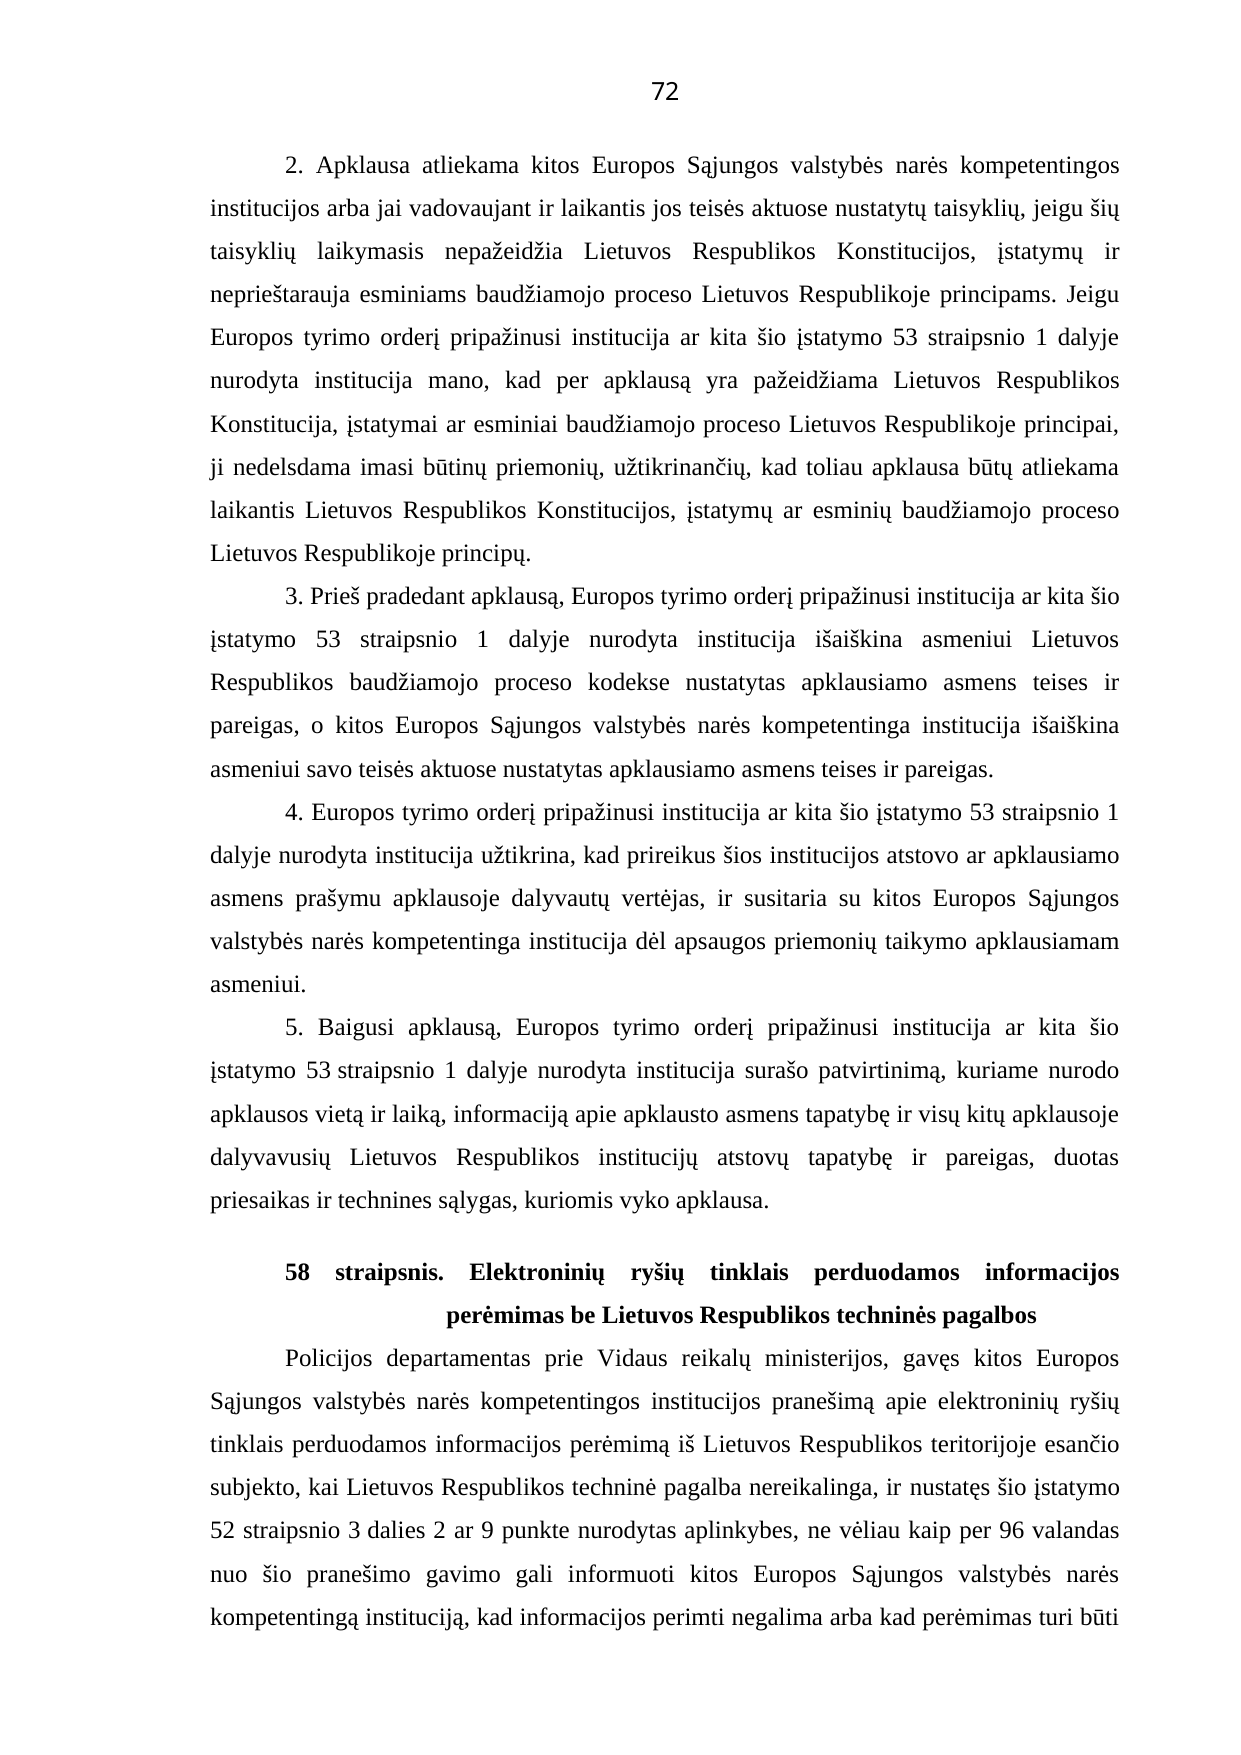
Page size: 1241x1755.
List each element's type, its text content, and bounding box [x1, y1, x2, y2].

text Policijos departamentas prie Vidaus reikalų ministerijos, gavęs kitos Europos Sąjungos valstybės narės kompetentingos institucijos pranešimą apie elektroninių ryšių tinklais perduodamos informacijos perėmimą iš Lietuvos Respublikos teritorijoje esančio subjekto, kai Lietuvos Respublikos techninė pagalba nereikalinga, ir nustatęs šio įstatymo 52 straipsnio 3 dalies 2 ar 9 punkte nurodytas aplinkybes, ne vėliau kaip per 96 valandas nuo šio pranešimo gavimo gali informuoti kitos Europos Sąjungos valstybės narės kompetentingą instituciją, kad informacijos perimti negalima arba kad perėmimas turi būti [210, 1343, 1120, 1631]
text 4. Europos tyrimo orderį pripažinusi institucija ar kita šio įstatymo 53 straipsnio 1 dalyje nurodyta institucija užtikrina, kad prireikus šios institucijos atstovo ar apklausiamo asmens prašymu apklausoje dalyvautų vertėjas, ir susitaria su kitos Europos Sąjungos valstybės narės kompetentinga institucija dėl apsaugos priemonių taikymo apklausiamam asmeniui. [210, 797, 1120, 998]
text 2. Apklausa atliekama kitos Europos Sąjungos valstybės narės kompetentingos institucijos arba jai vadovaujant ir laikantis jos teisės aktuose nustatytų taisyklių, jeigu šių taisyklių laikymasis nepažeidžia Lietuvos Respublikos Konstitucijos, įstatymų ir neprieštarauja esminiams baudžiamojo proceso Lietuvos Respublikoje principams. Jeigu Europos tyrimo orderį pripažinusi institucija ar kita šio įstatymo 53 straipsnio 1 dalyje nurodyta institucija mano, kad per apklausą yra pažeidžiama Lietuvos Respublikos Konstitucija, įstatymai ar esminiai baudžiamojo proceso Lietuvos Respublikoje principai, ji nedelsdama imasi būtinų priemonių, užtikrinančių, kad toliau apklausa būtų atliekama laikantis Lietuvos Respublikos Konstitucijos, įstatymų ar esminių baudžiamojo proceso Lietuvos Respublikoje principų. [210, 150, 1120, 567]
text 5. Baigusi apklausą, Europos tyrimo orderį pripažinusi institucija ar kita šio įstatymo 53 straipsnio 1 dalyje nurodyta institucija surašo patvirtinimą, kuriame nurodo apklausos vietą ir laiką, informaciją apie apklausto asmens tapatybę ir visų kitų apklausoje dalyvavusių Lietuvos Respublikos institucijų atstovų tapatybę ir pareigas, duotas priesaikas ir technines sąlygas, kuriomis vyko apklausa. [210, 1012, 1120, 1214]
text 3. Prieš pradedant apklausą, Europos tyrimo orderį pripažinusi institucija ar kita šio įstatymo 53 straipsnio 1 dalyje nurodyta institucija išaiškina asmeniui Lietuvos Respublikos baudžiamojo proceso kodekse nustatytas apklausiamo asmens teises ir pareigas, o kitos Europos Sąjungos valstybės narės kompetentinga institucija išaiškina asmeniui savo teisės aktuose nustatytas apklausiamo asmens teises ir pareigas. [210, 581, 1120, 782]
text 58 straipsnis. Elektroninių ryšių tinklais perduodamos informacijos perėmimas be Lietuvos Respublikos techninės pagalbos [285, 1257, 1120, 1329]
